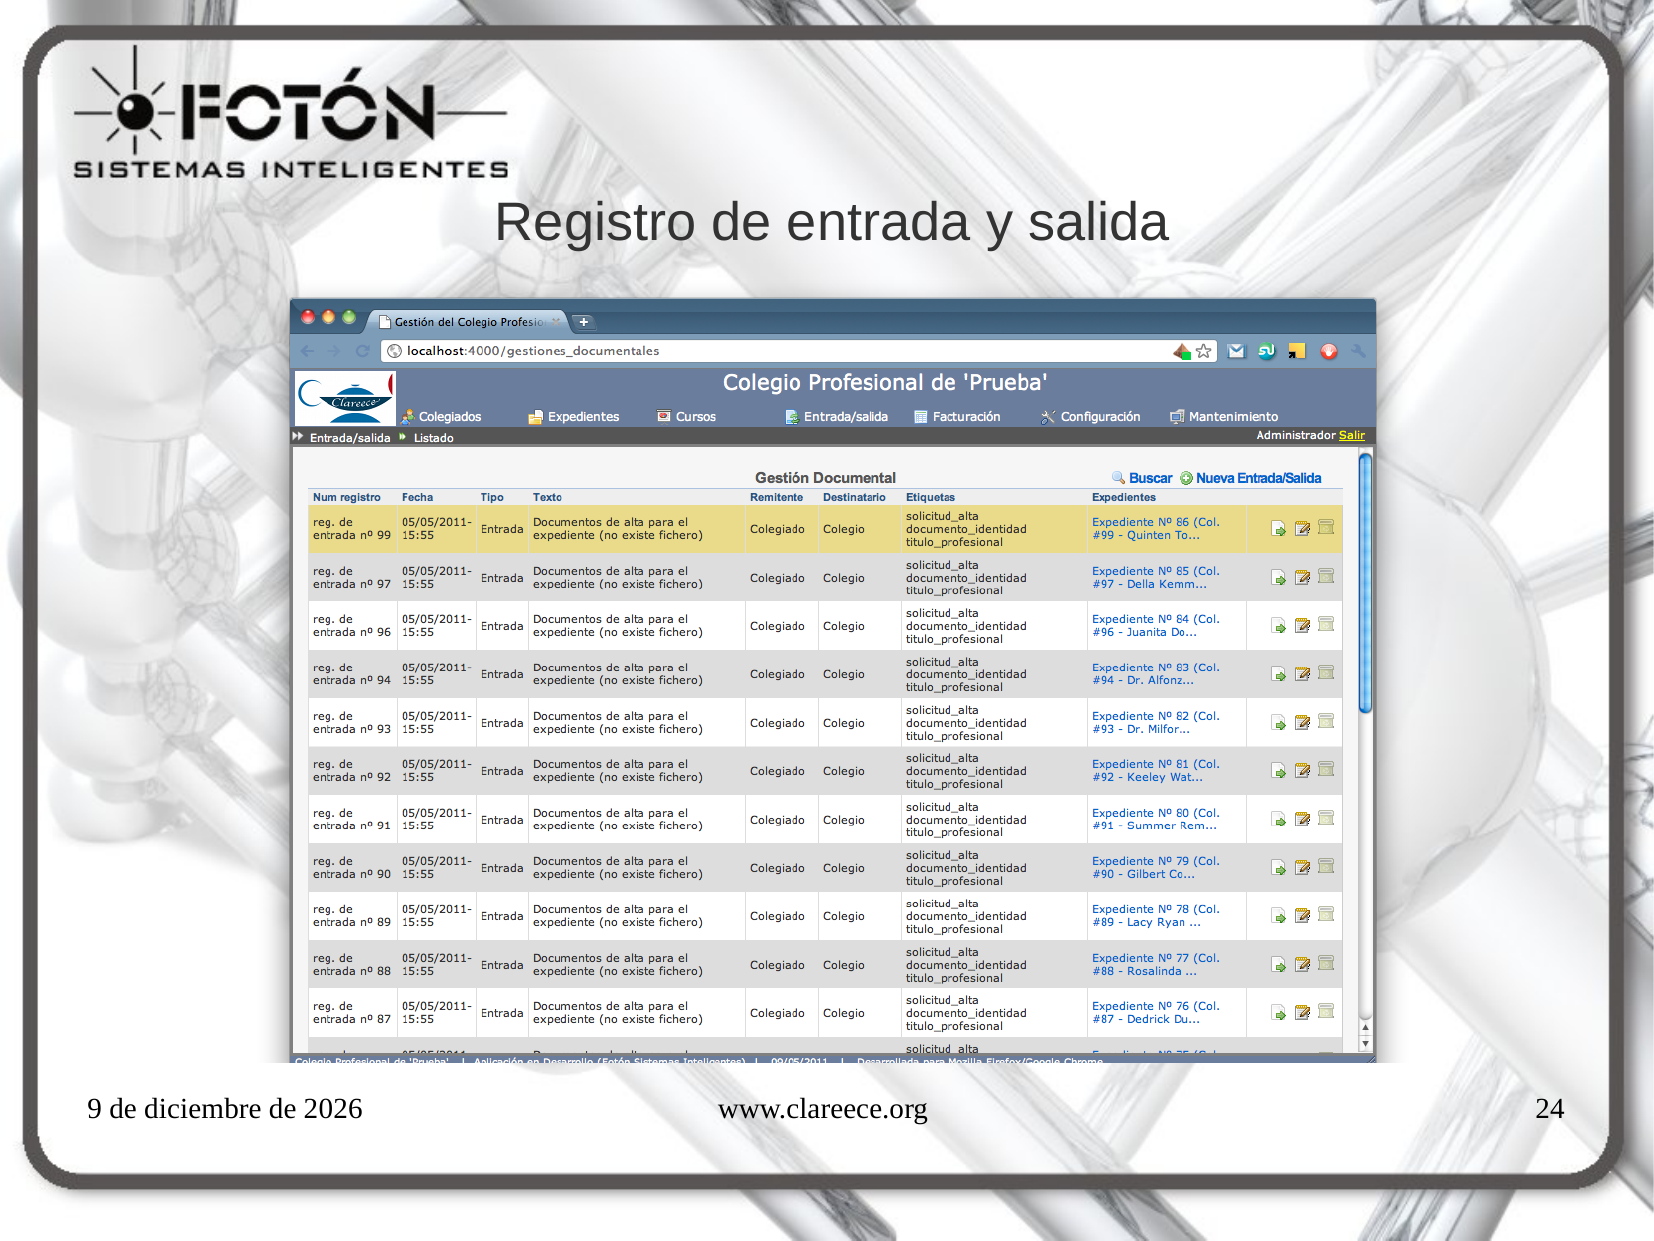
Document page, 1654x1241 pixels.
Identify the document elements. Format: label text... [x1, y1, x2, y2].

title Registro de entrada y salida [88, 177, 1577, 266]
picture [0, 0, 1654, 1241]
